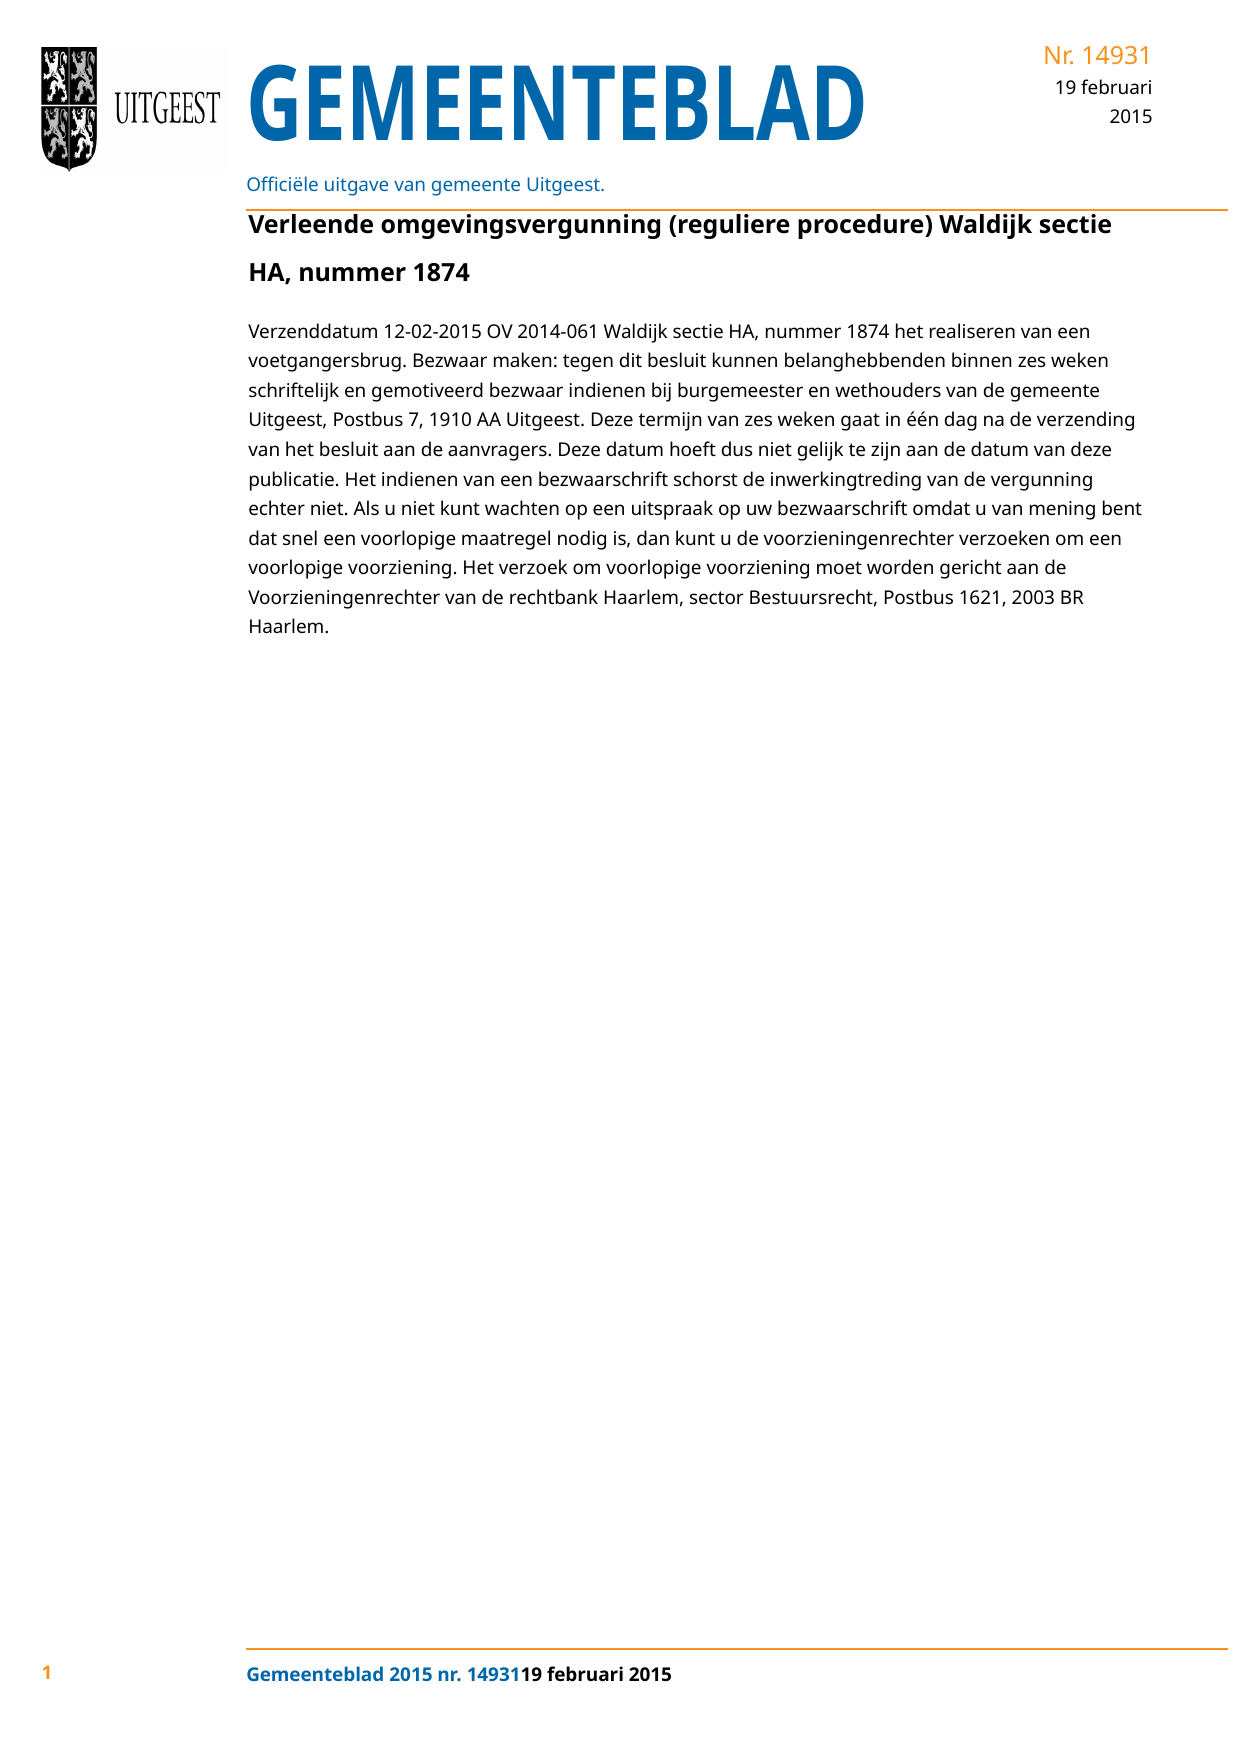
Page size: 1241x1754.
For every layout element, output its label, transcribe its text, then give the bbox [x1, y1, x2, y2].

text Verzenddatum 12-02-2015 OV 2014-061 Waldijk sectie HA, nummer 1874 het realiseren van een voetgangersbrug. Bezwaar maken: tegen dit besluit kunnen belanghebbenden binnen zes weken schriftelijk en gemotiveerd bezwaar indienen bij burgemeester en wethouders van de gemeente Uitgeest, Postbus 7, 1910 AA Uitgeest. Deze termijn van zes weken gaat in één dag na de verzending van het besluit aan de aanvragers. Deze datum hoeft dus niet gelijk te zijn aan de datum van deze publicatie. Het indienen van een bezwaarschrift schorst de inwerkingtreding van de vergunning echter niet. Als u niet kunt wachten op een uitspraak op uw bezwaarschrift omdat u van mening bent dat snel een voorlopige maatregel nodig is, dan kunt u de voorzieningenrechter verzoeken om een voorlopige voorziening. Het verzoek om voorlopige voorziening moet worden gericht aan de Voorzieningenrechter van de rechtbank Haarlem, sector Bestuursrecht, Postbus 1621, 2003 BR Haarlem. [248, 318, 1152, 639]
picture [41, 47, 231, 172]
text Verleende omgevingsvergunning (reguliere procedure) Waldijk sectie HA, nummer 1874 [248, 211, 1152, 288]
